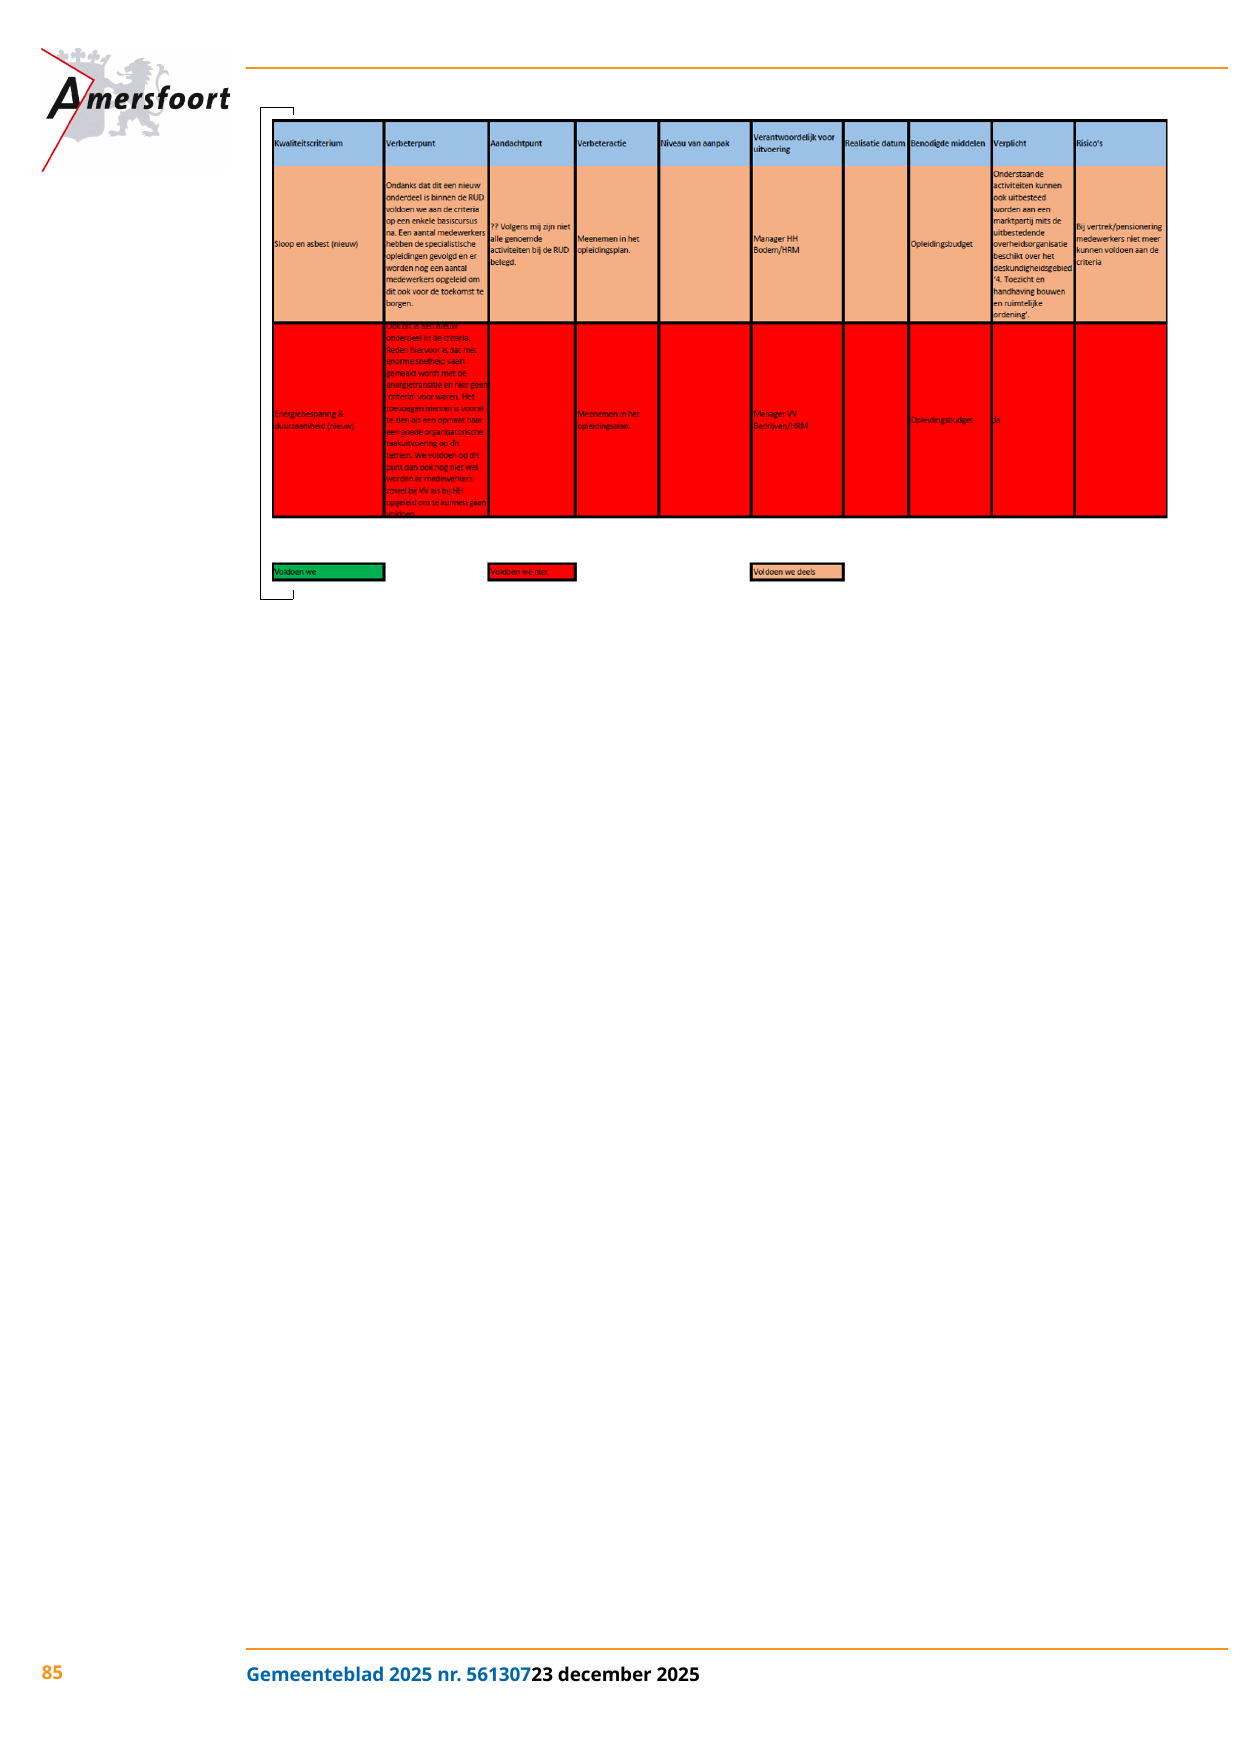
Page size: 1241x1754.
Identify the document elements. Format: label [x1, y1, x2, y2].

picture [41, 47, 231, 172]
picture [268, 115, 1173, 590]
